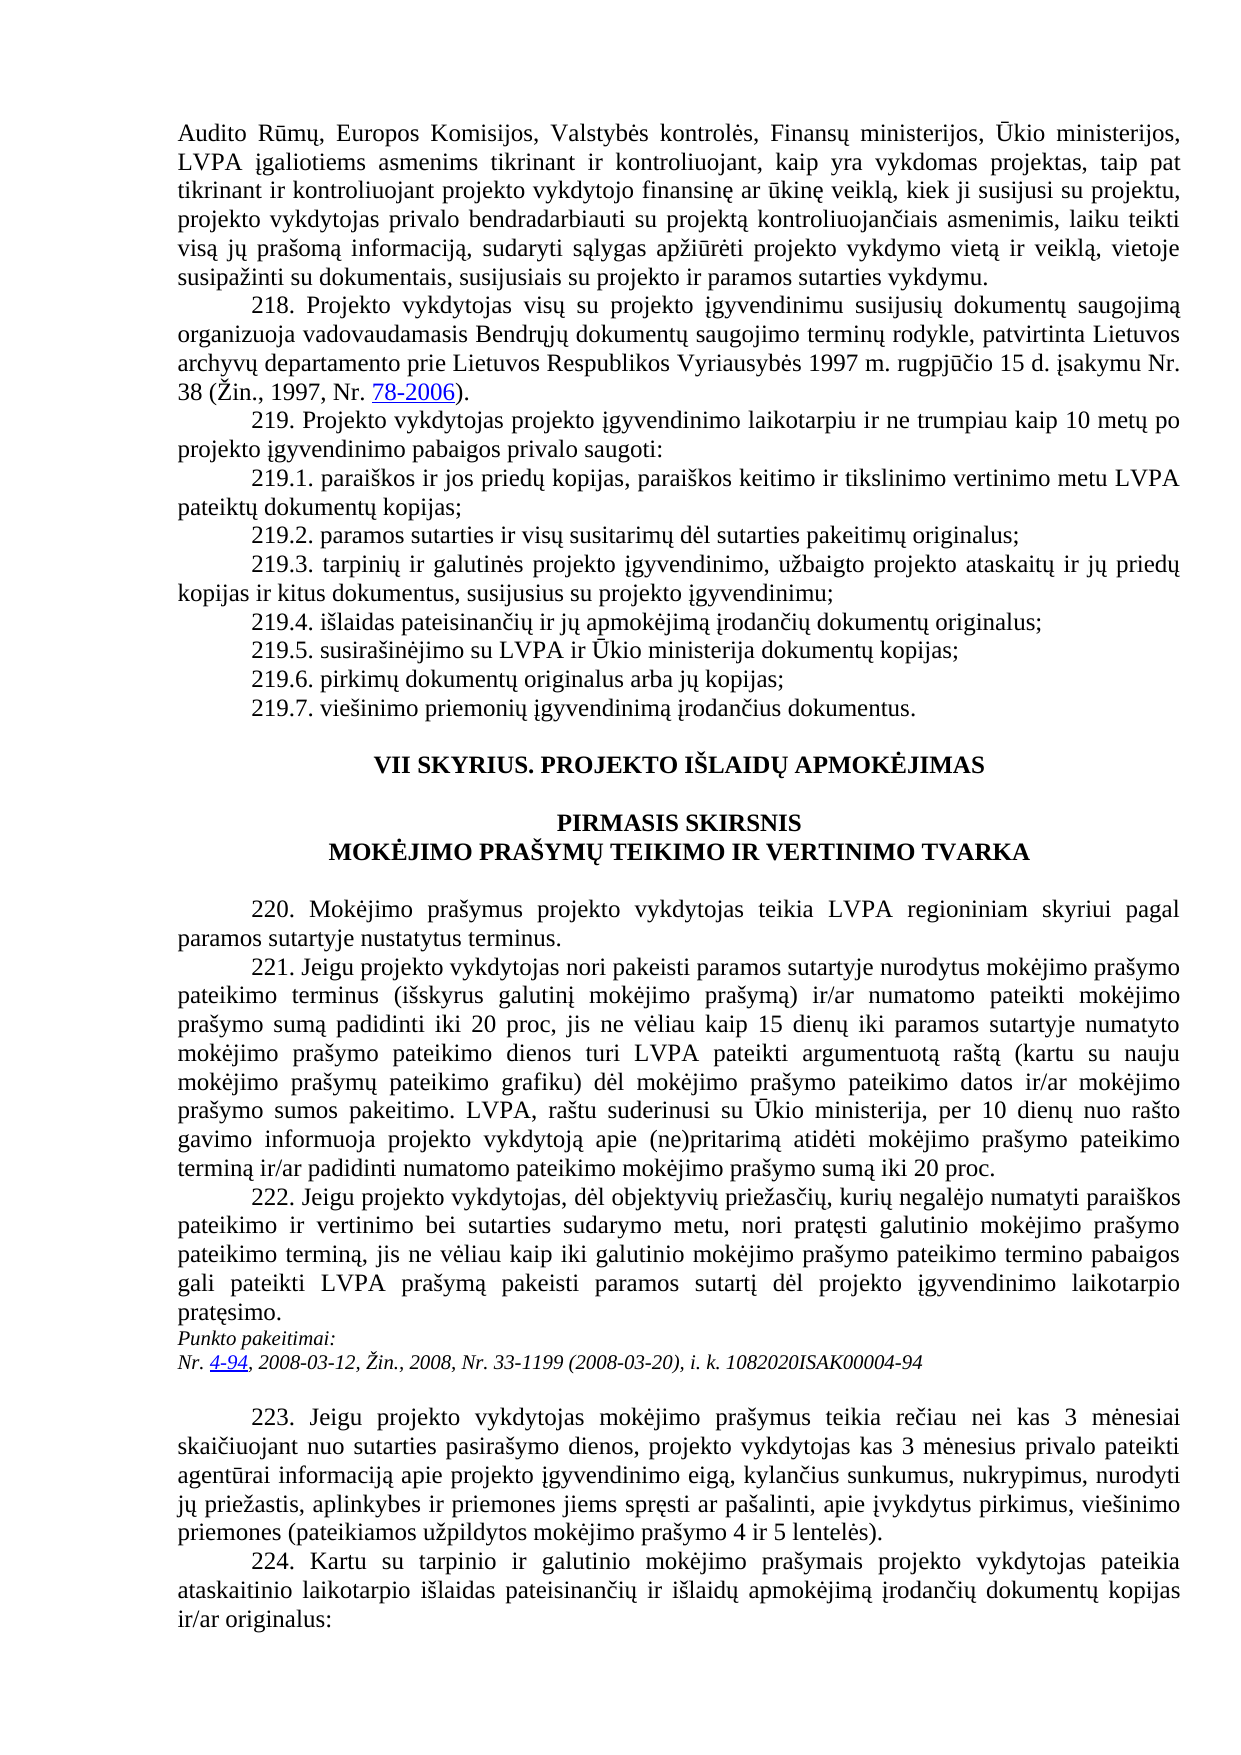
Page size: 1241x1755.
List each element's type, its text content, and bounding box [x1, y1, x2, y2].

text 223. Jeigu projekto vykdytojas mokėjimo prašymus teikia rečiau nei kas 3 mėnesiai skaičiuojant nuo sutarties pasirašymo dienos, projekto vykdytojas kas 3 mėnesius privalo pateikti agentūrai informaciją apie projekto įgyvendinimo eigą, kylančius sunkumus, nukrypimus, nurodyti jų priežastis, aplinkybes ir priemones jiems spręsti ar pašalinti, apie įvykdytus pirkimus, viešinimo priemones (pateikiamos užpildytos mokėjimo prašymo 4 ir 5 lentelės). [177, 1402, 1181, 1546]
text MOKĖJIMO PRAŠYMŲ TEIKIMO IR VERTINIMO TVARKA [177, 837, 1181, 866]
text 222. Jeigu projekto vykdytojas, dėl objektyvių priežasčių, kurių negalėjo numatyti paraiškos pateikimo ir vertinimo bei sutarties sudarymo metu, nori pratęsti galutinio mokėjimo prašymo pateikimo terminą, jis ne vėliau kaip iki galutinio mokėjimo prašymo pateikimo termino pabaigos gali pateikti LVPA prašymą pakeisti paramos sutartį dėl projekto įgyvendinimo laikotarpio pratęsimo. [177, 1182, 1181, 1326]
text 219.1. paraiškos ir jos priedų kopijas, paraiškos keitimo ir tikslinimo vertinimo metu LVPA pateiktų dokumentų kopijas; [177, 463, 1181, 521]
text VII SKYRIUS. PROJEKTO IŠLAIDŲ APMOKĖJIMAS [177, 751, 1181, 779]
text 219.3. tarpinių ir galutinės projekto įgyvendinimo, užbaigto projekto ataskaitų ir jų priedų kopijas ir kitus dokumentus, susijusius su projekto įgyvendinimu; [177, 549, 1181, 607]
text 219.6. pirkimų dokumentų originalus arba jų kopijas; [177, 664, 1181, 693]
text PIRMASIS SKIRSNIS [177, 808, 1181, 837]
text 219.7. viešinimo priemonių įgyvendinimą įrodančius dokumentus. [177, 693, 1181, 722]
text 224. Kartu su tarpinio ir galutinio mokėjimo prašymais projekto vykdytojas pateikia ataskaitinio laikotarpio išlaidas pateisinančių ir išlaidų apmokėjimą įrodančių dokumentų kopijas ir/ar originalus: [177, 1546, 1181, 1632]
text Audito Rūmų, Europos Komisijos, Valstybės kontrolės, Finansų ministerijos, Ūkio ministerijos, LVPA įgaliotiems asmenims tikrinant ir kontroliuojant, kaip yra vykdomas projektas, taip pat tikrinant ir kontroliuojant projekto vykdytojo finansinę ar ūkinę veiklą, kiek ji susijusi su projektu, projekto vykdytojas privalo bendradarbiauti su projektą kontroliuojančiais asmenimis, laiku teikti visą jų prašomą informaciją, sudaryti sąlygas apžiūrėti projekto vykdymo vietą ir veiklą, vietoje susipažinti su dokumentais, susijusiais su projekto ir paramos sutarties vykdymu. [177, 118, 1181, 291]
text 220. Mokėjimo prašymus projekto vykdytojas teikia LVPA regioniniam skyriui pagal paramos sutartyje nustatytus terminus. [177, 894, 1181, 952]
text Punkto pakeitimai: [177, 1326, 1181, 1350]
text 221. Jeigu projekto vykdytojas nori pakeisti paramos sutartyje nurodytus mokėjimo prašymo pateikimo terminus (išskyrus galutinį mokėjimo prašymą) ir/ar numatomo pateikti mokėjimo prašymo sumą padidinti iki 20 proc, jis ne vėliau kaip 15 dienų iki paramos sutartyje numatyto mokėjimo prašymo pateikimo dienos turi LVPA pateikti argumentuotą raštą (kartu su nauju mokėjimo prašymų pateikimo grafiku) dėl mokėjimo prašymo pateikimo datos ir/ar mokėjimo prašymo sumos pakeitimo. LVPA, raštu suderinusi su Ūkio ministerija, per 10 dienų nuo rašto gavimo informuoja projekto vykdytoją apie (ne)pritarimą atidėti mokėjimo prašymo pateikimo terminą ir/ar padidinti numatomo pateikimo mokėjimo prašymo sumą iki 20 proc. [177, 952, 1181, 1182]
text 219. Projekto vykdytojas projekto įgyvendinimo laikotarpiu ir ne trumpiau kaip 10 metų po projekto įgyvendinimo pabaigos privalo saugoti: [177, 406, 1181, 463]
text 218. Projekto vykdytojas visų su projekto įgyvendinimu susijusių dokumentų saugojimą organizuoja vadovaudamasis Bendrųjų dokumentų saugojimo terminų rodykle, patvirtinta Lietuvos archyvų departamento prie Lietuvos Respublikos Vyriausybės 1997 m. rugpjūčio 15 d. įsakymu Nr. 38 (Žin., 1997, Nr. 78-2006). [177, 291, 1181, 406]
text 219.5. susirašinėjimo su LVPA ir Ūkio ministerija dokumentų kopijas; [177, 636, 1181, 664]
text Nr. 4-94, 2008-03-12, Žin., 2008, Nr. 33-1199 (2008-03-20), i. k. 1082020ISAK00004-94 [177, 1350, 1181, 1374]
text 219.2. paramos sutarties ir visų susitarimų dėl sutarties pakeitimų originalus; [177, 521, 1181, 549]
text 219.4. išlaidas pateisinančių ir jų apmokėjimą įrodančių dokumentų originalus; [177, 607, 1181, 636]
